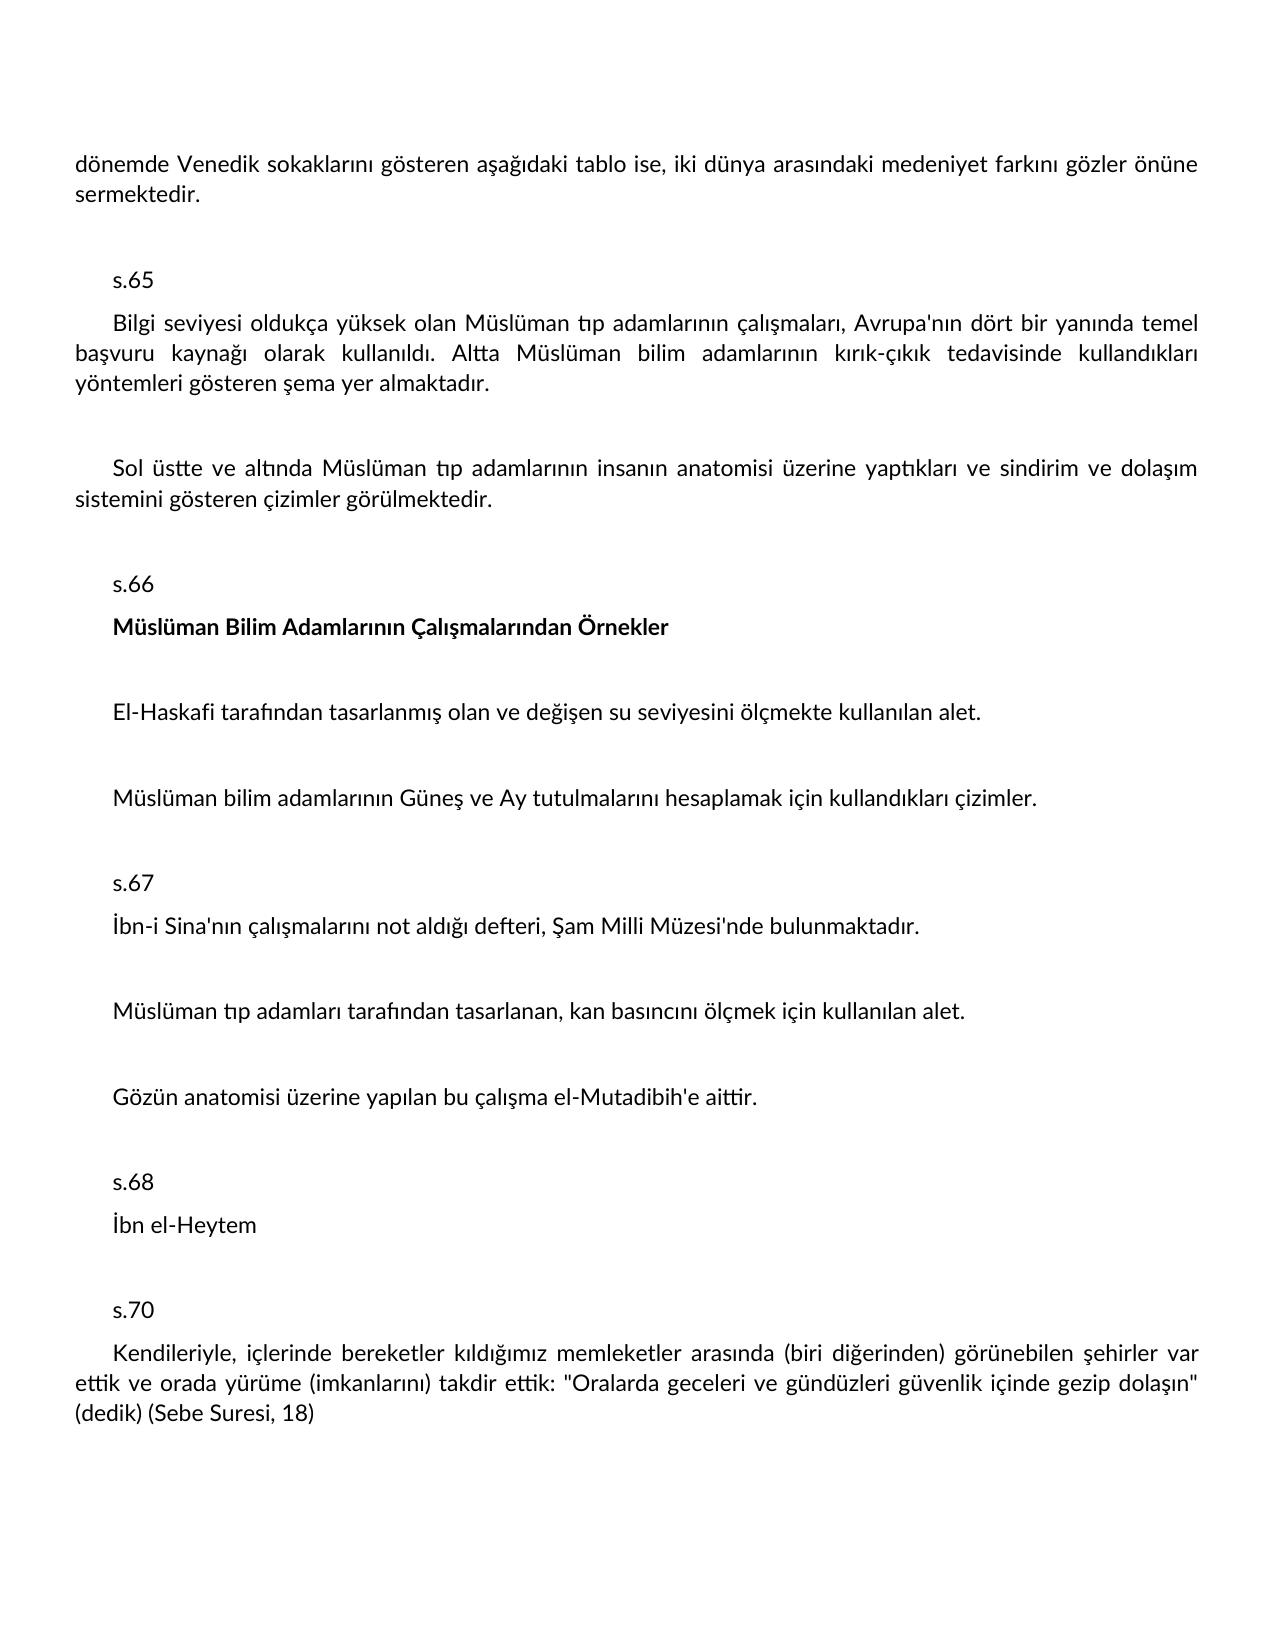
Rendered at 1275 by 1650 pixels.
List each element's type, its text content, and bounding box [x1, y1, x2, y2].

text Bilgi seviyesi oldukça yüksek olan Müslüman tıp adamlarının çalışmaları, Avrupa'nın dört bir yanında temel başvuru kaynağı olarak kullanıldı. Altta Müslüman bilim adamlarının kırık-çıkık tedavisinde kullandıkları yöntemleri gösteren şema yer almaktadır. [75, 308, 1200, 396]
text İbn-i Sina'nın çalışmalarını not aldığı defteri, Şam Milli Müzesi'nde bulunmaktadır. [75, 911, 1200, 939]
text s.67 [75, 869, 1200, 896]
text Müslüman bilim adamlarının Güneş ve Ay tutulmalarını hesaplamak için kullandıkları çizimler. [75, 783, 1200, 811]
text s.65 [75, 266, 1200, 293]
text Müslüman Bilim Adamlarının Çalışmalarından Örnekler [75, 612, 1200, 640]
text Kendileriyle, içlerinde bereketler kıldığımız memleketler arasında (biri diğerinden) görünebilen şehirler var ettik ve orada yürüme (imkanlarını) takdir ettik: "Oralarda geceleri ve gündüzleri güvenlik içinde gezip dolaşın" (dedik) (Sebe Suresi, 18) [75, 1338, 1200, 1426]
text s.66 [75, 570, 1200, 597]
text İbn el-Heytem [75, 1210, 1200, 1238]
text s.68 [75, 1168, 1200, 1195]
text Gözün anatomisi üzerine yapılan bu çalışma el-Mutadibih'e aittir. [75, 1082, 1200, 1110]
text dönemde Venedik sokaklarını gösteren aşağıdaki tablo ise, iki dünya arasındaki medeniyet farkını gözler önüne sermektedir. [75, 150, 1200, 208]
text Sol üstte ve altında Müslüman tıp adamlarının insanın anatomisi üzerine yaptıkları ve sindirim ve dolaşım sistemini gösteren çizimler görülmektedir. [75, 454, 1200, 512]
text s.70 [75, 1296, 1200, 1323]
text El-Haskafi tarafından tasarlanmış olan ve değişen su seviyesini ölçmekte kullanılan alet. [75, 698, 1200, 725]
text Müslüman tıp adamları tarafından tasarlanan, kan basıncını ölçmek için kullanılan alet. [75, 997, 1200, 1024]
